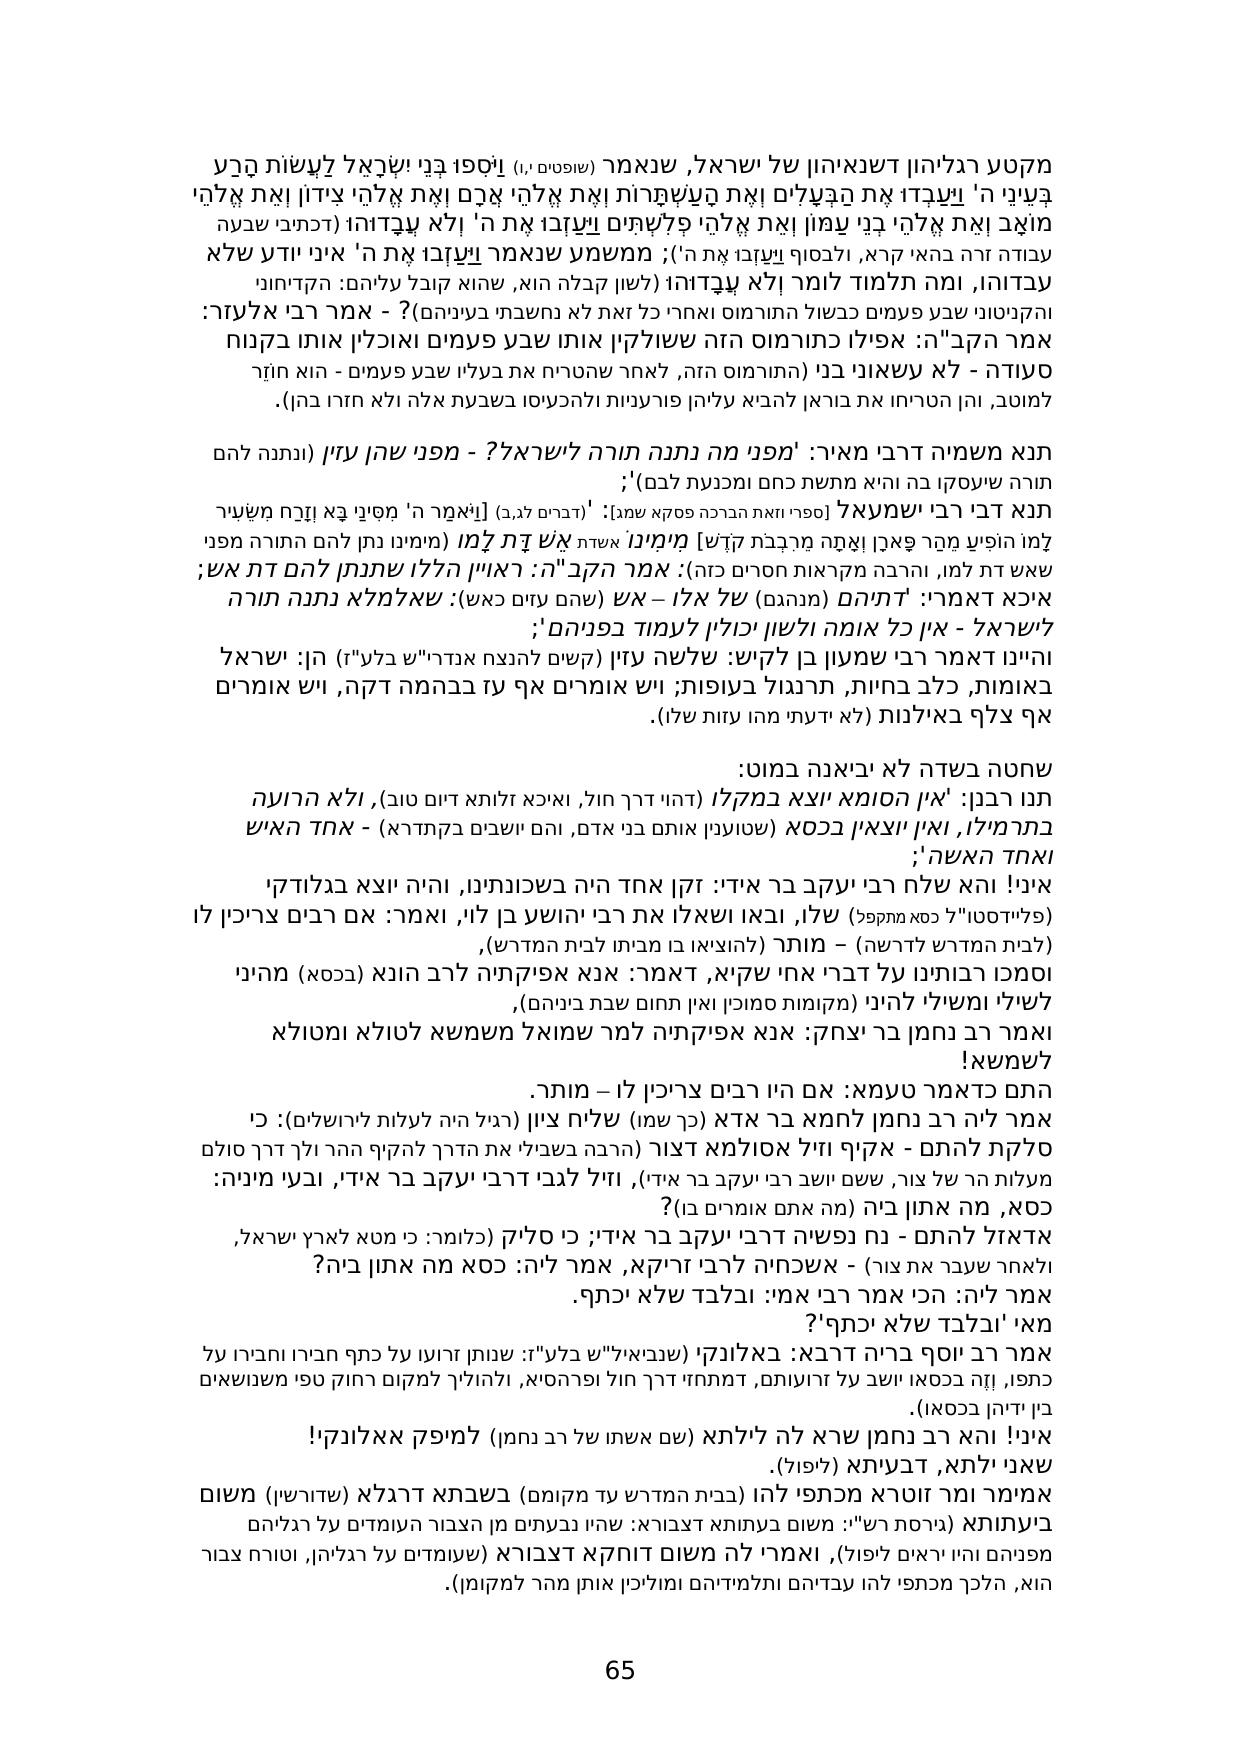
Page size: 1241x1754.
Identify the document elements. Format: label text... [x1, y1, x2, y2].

text איני! והא שלח רבי יעקב בר אידי: זקן אחד היה בשכונתינו, והיה יוצא בגלודקי (פליידסטו"ל כסא מתקפל) שלו, ובאו ושאלו את רבי יהושע בן לוי, ואמר: אם רבים צריכין לו (לבית המדרש לדרשה) – מותר (להוציאו בו מביתו לבית המדרש), [187, 871, 1053, 958]
text שחטה בשדה לא יביאנה במוט: [187, 754, 1053, 783]
text תנא דבי רבי ישמעאל [ספרי וזאת הברכה פסקא שמג]: '(דברים לג,ב) [וַיֹּאמַר ה' מִסִּינַי בָּא וְזָרַח מִשֵּׂעִיר לָמוֹ הוֹפִיעַ מֵהַר פָּארָן וְאָתָה מֵרִבְבֹת קֹדֶשׁ] מִימִינוֹ אשדת אֵשׁ דָּת לָמו (מימינו נתן להם התורה מפני שאש דת למו, והרבה מקראות חסרים כזה): אמר הקב"ה: ראויין הללו שתנתן להם דת אש; [187, 496, 1053, 583]
text מאי 'ובלבד שלא יכתף'? [187, 1309, 1053, 1338]
text איכא דאמרי: 'דתיהם (מנהגם) של אלו – אש (שהם עזים כאש): שאלמלא נתנה תורה לישראל - אין כל אומה ולשון יכולין לעמוד בפניהם'; [187, 583, 1053, 642]
text איני! והא רב נחמן שרא לה לילתא (שם אשתו של רב נחמן) למיפק אאלונקי! [187, 1421, 1053, 1450]
text מקטע רגליהון דשנאיהון של ישראל, שנאמר (שופטים י,ו) וַיֹּסִפוּ בְּנֵי יִשְׂרָאֵל לַעֲשׂוֹת הָרַע בְּעֵינֵי ה' וַיַּעַבְדוּ אֶת הַבְּעָלִים וְאֶת הָעַשְׁתָּרוֹת וְאֶת אֱלֹהֵי אֲרָם וְאֶת אֱלֹהֵי צִידוֹן וְאֵת אֱלֹהֵי מוֹאָב וְאֵת אֱלֹהֵי בְנֵי עַמּוֹן וְאֵת אֱלֹהֵי פְלִשְׁתִּים וַיַּעַזְבוּ אֶת ה' וְלֹא עֲבָדוּהוּ (דכתיבי שבעה עבודה זרה בהאי קרא, ולבסוף וַיַּעַזְבוּ אֶת ה'); ממשמע שנאמר וַיַּעַזְבוּ אֶת ה' איני יודע שלא עבדוהו, ומה תלמוד לומר וְלֹא עֲבָדוּהוּ (לשון קבלה הוא, שהוא קובל עליהם: הקדיחוני והקניטוני שבע פעמים כבשול התורמוס ואחרי כל זאת לא נחשבתי בעיניהם)? - אמר רבי אלעזר: אמר הקב"ה: אפילו כתורמוס הזה ששולקין אותו שבע פעמים ואוכלין אותו בקנוח סעודה - לא עשאוני בני (התורמוס הזה, לאחר שהטריח את בעליו שבע פעמים - הוא חוֹזֵר למוטב, והן הטריחו את בוראן להביא עליהן פורעניות ולהכעיסו בשבעת אלה ולא חזרו בהן). [187, 150, 1053, 413]
text אמר רב יוסף בריה דרבא: באלונקי (שנביאיל"ש בלע"ז: שנותן זרועו על כתף חבירו וחבירו על כתפו, וְזֶה בכסאו יושב על זרועותם, דמתחזי דרך חול ופרהסיא, ולהוליך למקום רחוק טפי משנושאים בין ידיהן בכסאו). [187, 1338, 1053, 1421]
text תנו רבנן: 'אין הסומא יוצא במקלו (דהוי דרך חול, ואיכא זלותא דיום טוב), ולא הרועה בתרמילו, ואין יוצאין בכסא (שטוענין אותם בני אדם, והם יושבים בקתדרא) - אחד האיש ואחד האשה'; [187, 783, 1053, 871]
text התם כדאמר טעמא: אם היו רבים צריכין לו – מותר. [187, 1075, 1053, 1104]
text אמימר ומר זוטרא מכתפי להו (בבית המדרש עד מקומם) בשבתא דרגלא (שדורשין) משום ביעתותא (גירסת רש"י: משום בעתותא דצבורא: שהיו נבעתים מן הצבור העומדים על רגליהם מפניהם והיו יראים ליפול), ואמרי לה משום דוחקא דצבורא (שעומדים על רגליהן, וטורח צבור הוא, הלכך מכתפי להו עבדיהם ותלמידיהם ומוליכין אותן מהר למקומן). [187, 1479, 1053, 1596]
text שאני ילתא, דבעיתא (ליפול). [187, 1450, 1053, 1479]
text והיינו דאמר רבי שמעון בן לקיש: שלשה עזין (קשים להנצח אנדרי"ש בלע"ז) הן: ישראל באומות, כלב בחיות, תרנגול בעופות; ויש אומרים אף עז בבהמה דקה, ויש אומרים אף צלף באילנות (לא ידעתי מהו עזות שלו). [187, 642, 1053, 730]
text תנא משמיה דרבי מאיר: 'מפני מה נתנה תורה לישראל? - מפני שהן עזין (ונתנה להם תורה שיעסקו בה והיא מתשת כחם ומכנעת לבם)'; [187, 437, 1053, 496]
text אדאזל להתם - נח נפשיה דרבי יעקב בר אידי; כי סליק (כלומר: כי מטא לארץ ישראל, ולאחר שעבר את צור) - אשכחיה לרבי זריקא, אמר ליה: כסא מה אתון ביה? [187, 1221, 1053, 1280]
text אמר ליה: הכי אמר רבי אמי: ובלבד שלא יכתף. [187, 1280, 1053, 1309]
text ואמר רב נחמן בר יצחק: אנא אפיקתיה למר שמואל משמשא לטולא ומטולא לשמשא! [187, 1017, 1053, 1075]
text וסמכו רבותינו על דברי אחי שקיא, דאמר: אנא אפיקתיה לרב הונא (בכסא) מהיני לשילי ומשילי להיני (מקומות סמוכין ואין תחום שבת ביניהם), [187, 958, 1053, 1017]
text אמר ליה רב נחמן לחמא בר אדא (כך שמו) שליח ציון (רגיל היה לעלות לירושלים): כי סלקת להתם - אקיף וזיל אסולמא דצור (הרבה בשבילי את הדרך להקיף ההר ולך דרך סולם מעלות הר של צור, ששם יושב רבי יעקב בר אידי), וזיל לגבי דרבי יעקב בר אידי, ובעי מיניה: כסא, מה אתון ביה (מה אתם אומרים בו)? [187, 1104, 1053, 1221]
